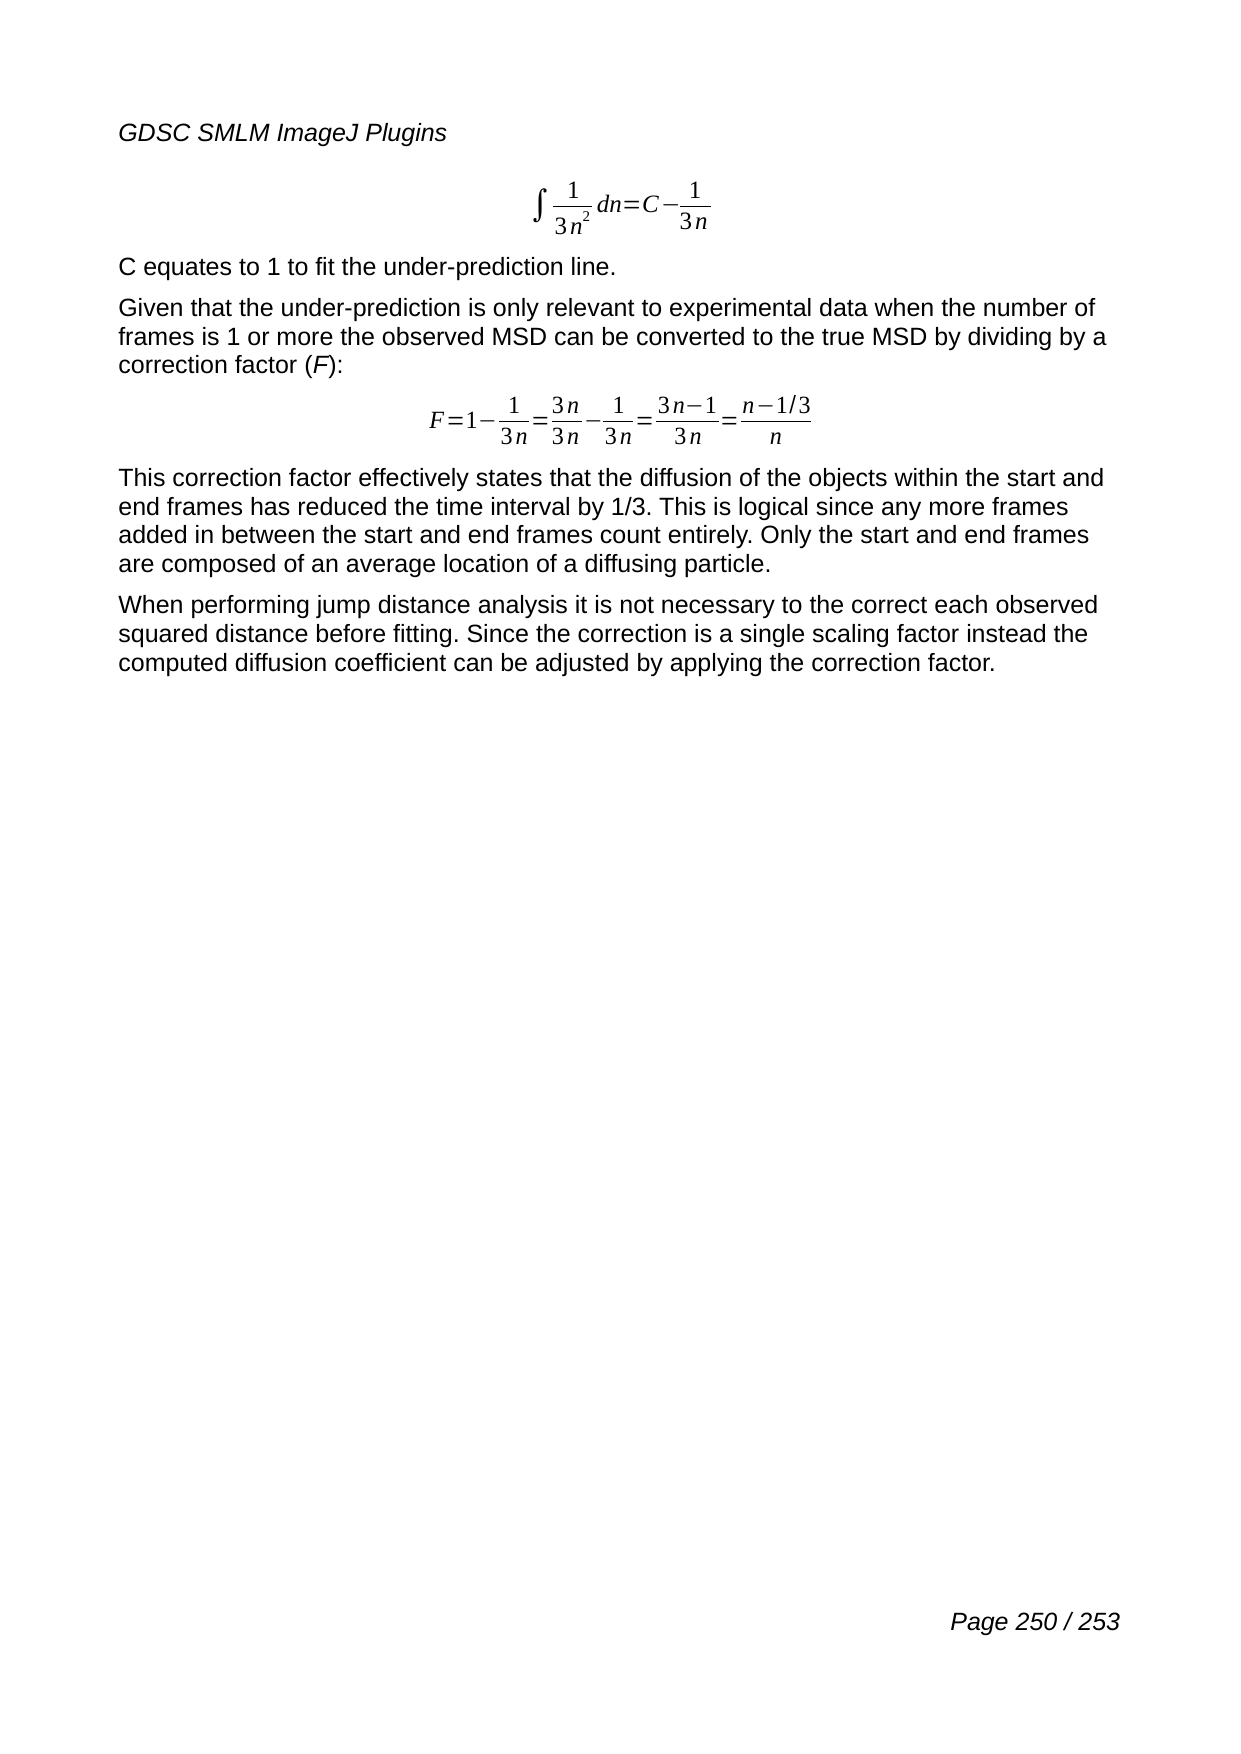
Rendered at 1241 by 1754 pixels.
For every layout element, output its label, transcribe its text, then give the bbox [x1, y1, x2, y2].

text Given that the under-prediction is only relevant to experimental data when the number of frames is 1 or more the observed MSD can be converted to the true MSD by dividing by a correction factor (F): [118, 293, 1122, 379]
text When performing jump distance analysis it is not necessary to the correct each observed squared distance before fitting. Since the correction is a single scaling factor instead the computed diffusion coefficient can be adjusted by applying the correction factor. [118, 590, 1122, 677]
text C equates to 1 to fit the under-prediction line. [118, 251, 1122, 280]
text This correction factor effectively states that the diffusion of the objects within the start and end frames has reduced the time interval by 1/3. This is logical since any more frames added in between the start and end frames count entirely. Only the start and end frames are composed of an average location of a diffusing particle. [118, 463, 1122, 578]
